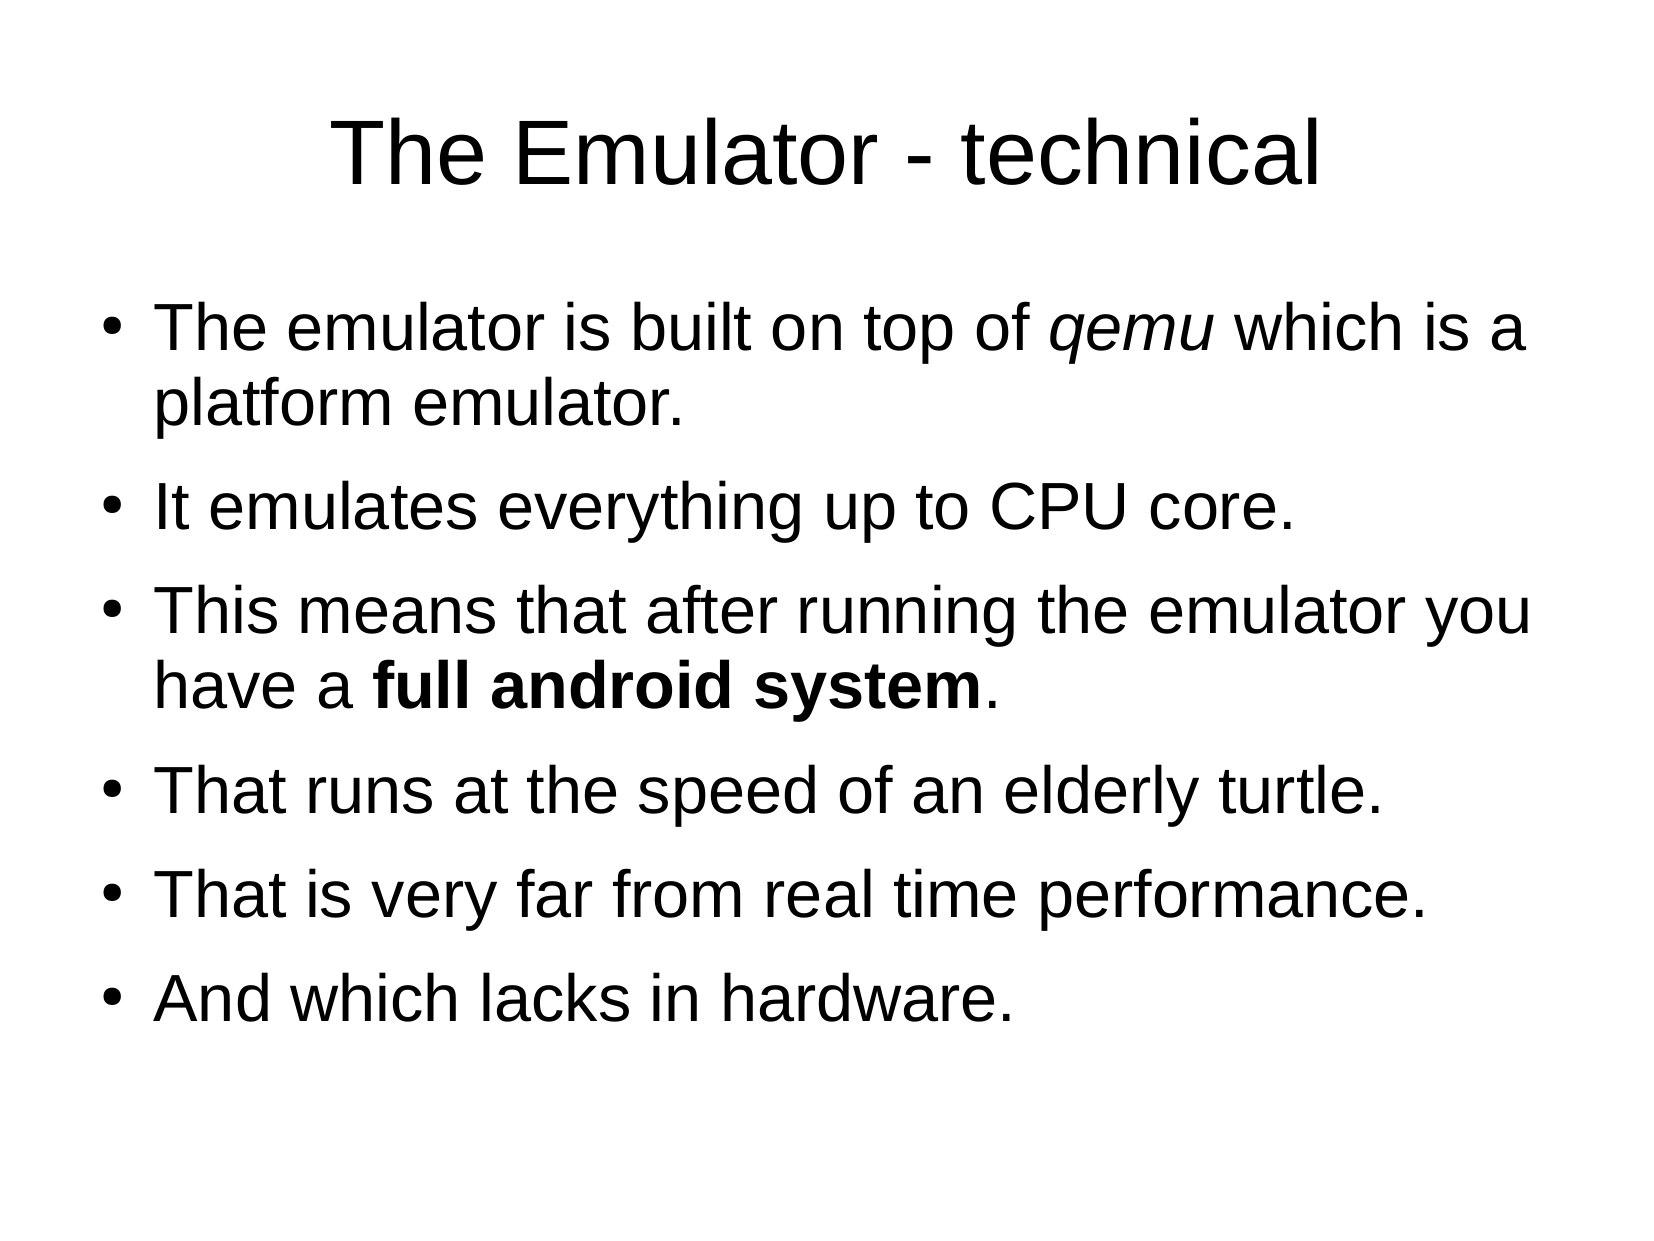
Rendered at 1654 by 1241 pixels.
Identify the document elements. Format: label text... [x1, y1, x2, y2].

title The Emulator - technical [82, 49, 1571, 257]
list The emulator is built on top of qemu which is a platform emulator. It emulates everything up to CPU core. This means that after running the emulator you have a full android system. That runs at the speed of an elderly turtle. That is very far from real time performance. And which lacks in hardware. [82, 290, 1571, 1109]
